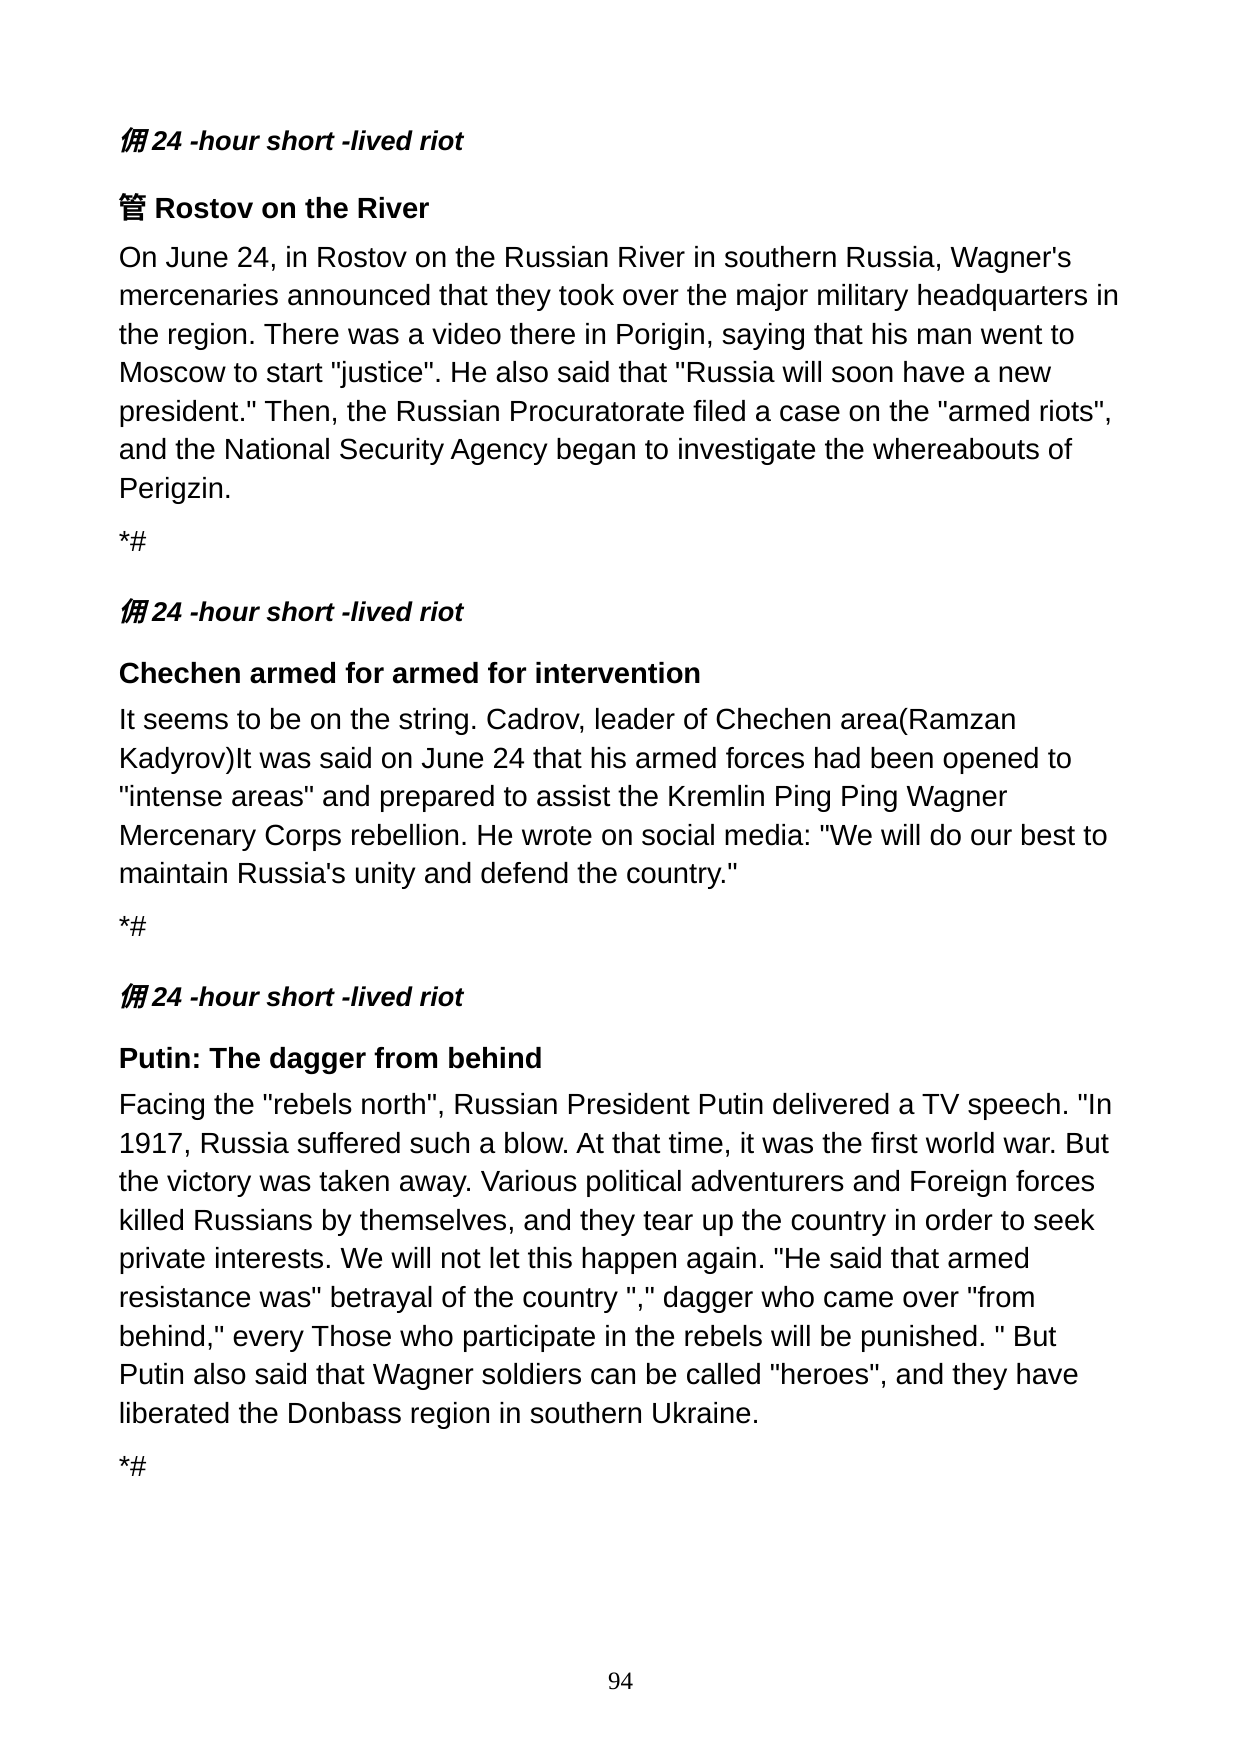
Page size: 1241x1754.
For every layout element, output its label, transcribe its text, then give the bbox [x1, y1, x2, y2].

text *# [118, 524, 1122, 558]
text On June 24, in Rostov on the Russian River in southern Russia, Wagner's mercenaries announced that they took over the major military headquarters in the region. There was a video there in Porigin, saying that his man went to Moscow to start "justice". He also said that "Russia will soon have a new president." Then, the Russian Procuratorate filed a case on the "armed riots", and the National Security Agency began to investigate the whereabouts of Perigzin. [118, 240, 1122, 504]
text *# [118, 1449, 1122, 1482]
subtitle 佣 24 -hour short -lived riot [118, 118, 1122, 158]
subtitle Chechen armed for armed for intervention [118, 656, 1122, 689]
text *# [118, 909, 1122, 943]
text Facing the "rebels north", Russian President Putin delivered a TV speech. "In 1917, Russia suffered such a blow. At that time, it was the first world war. But the victory was taken away. Various political adventurers and Foreign forces killed Russians by themselves, and they tear up the country in order to seek private interests. We will not let this happen again. "He said that armed resistance was" betrayal of the country "," dagger who came over "from behind," every Those who participate in the rebels will be punished. " But Putin also said that Wagner soldiers can be called "heroes", and they have liberated the Donbass region in southern Ukraine. [118, 1087, 1122, 1429]
subtitle 佣 24 -hour short -lived riot [118, 975, 1122, 1014]
subtitle Putin: The dagger from behind [118, 1041, 1122, 1075]
subtitle 管 Rostov on the River [118, 185, 1122, 227]
text It seems to be on the string. Cadrov, leader of Chechen area(Ramzan Kadyrov)It was said on June 24 that his armed forces had been opened to "intense areas" and prepared to assist the Kremlin Ping Ping Wagner Mercenary Corps rebellion. He wrote on social media: "We will do our best to maintain Russia's unity and defend the country." [118, 702, 1122, 890]
subtitle 佣 24 -hour short -lived riot [118, 590, 1122, 629]
